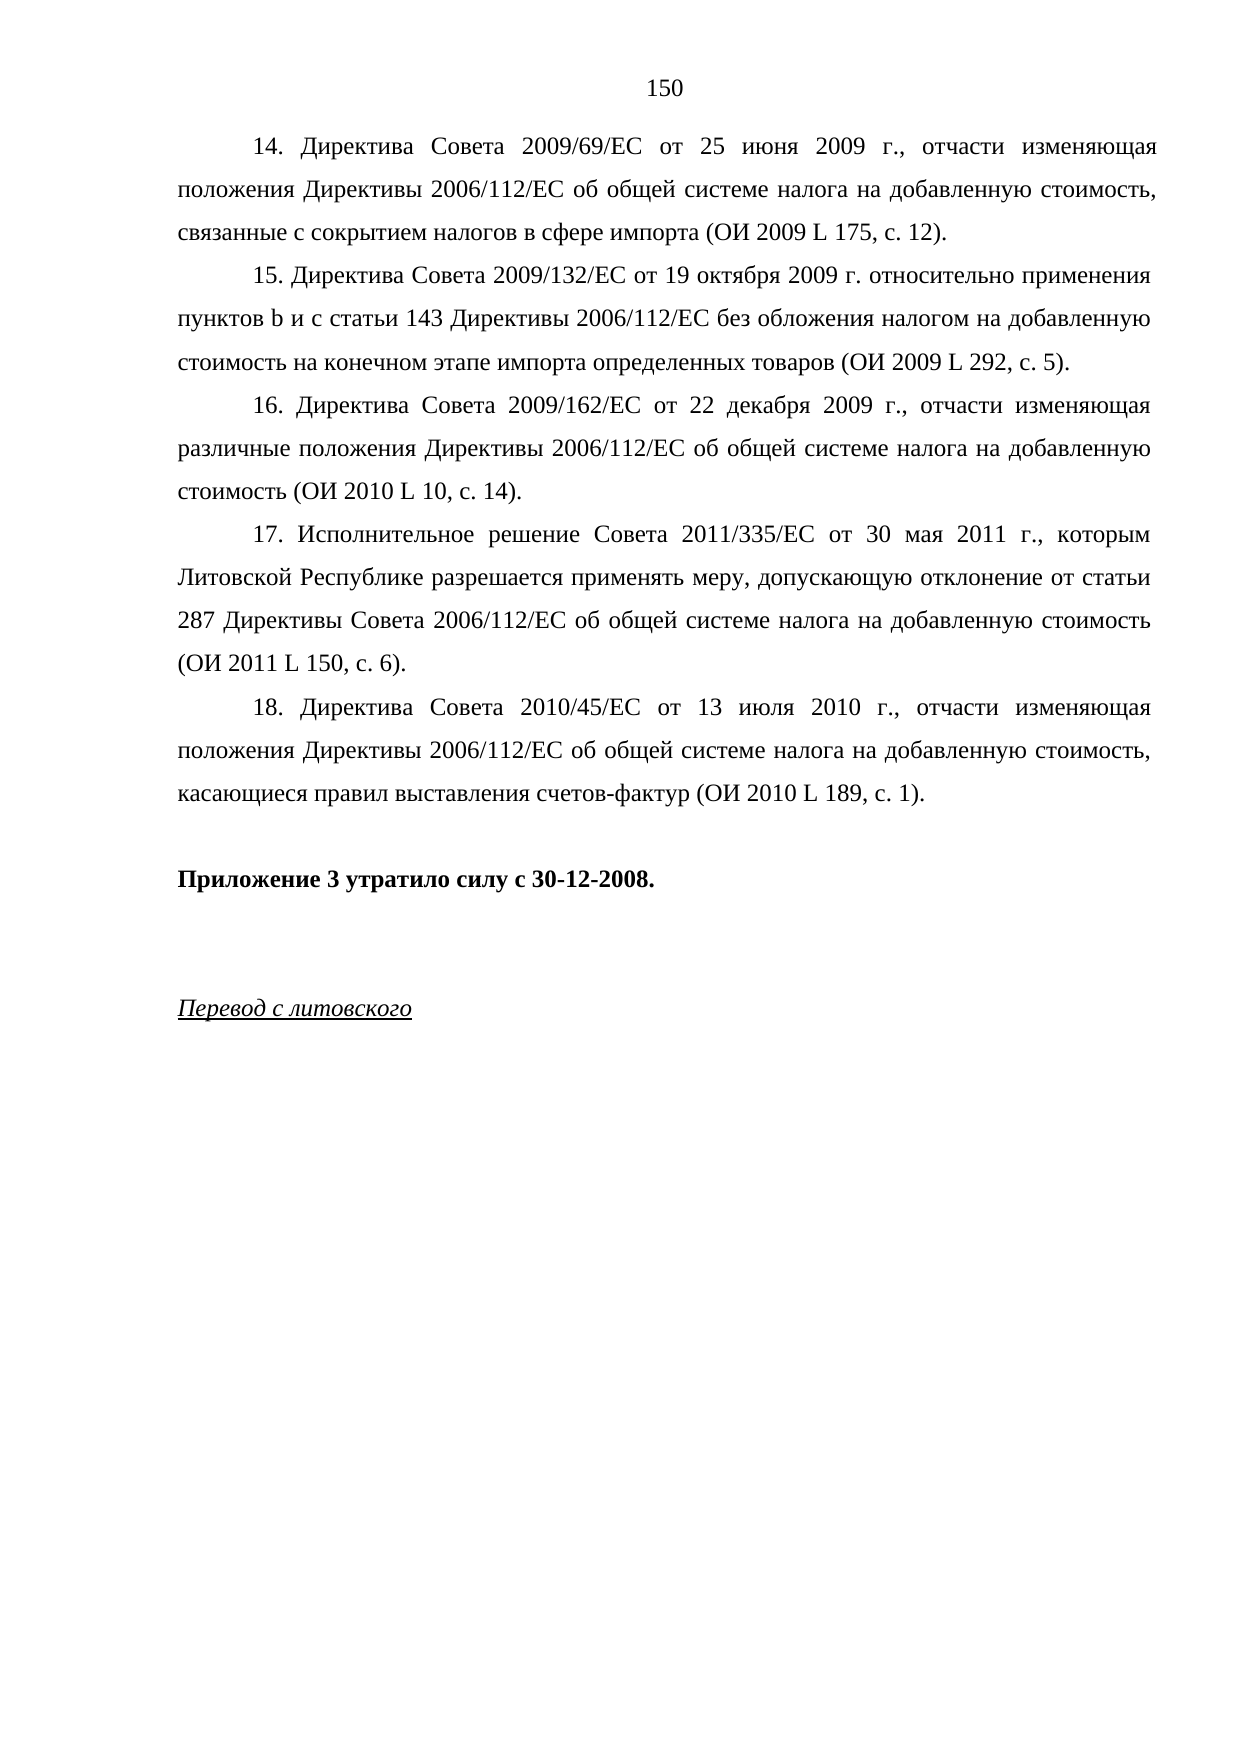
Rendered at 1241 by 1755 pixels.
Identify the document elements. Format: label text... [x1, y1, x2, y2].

text 16. Директива Совета 2009/162/ЕС от 22 декабря 2009 г., отчасти изменяющая различные положения Директивы 2006/112/ЕС об общей системе налога на добавленную стоимость (OИ 2010 L 10, с. 14). [177, 390, 1152, 505]
text Приложение 3 утратило силу с 30-12-2008. [177, 864, 1152, 893]
text 14. Директива Совета 2009/69/ЕС от 25 июня 2009 г., отчасти изменяющая положения Директивы 2006/112/ЕС об общей системе налога на добавленную стоимость, связанные с сокрытием налогов в сфере импорта (OИ 2009 L 175, с. 12). [177, 131, 1158, 246]
text 18. Директива Совета 2010/45/ЕС от 13 июля 2010 г., отчасти изменяющая положения Директивы 2006/112/ЕС об общей системе налога на добавленную стоимость, касающиеся правил выставления счетов-фактур (OИ 2010 L 189, с. 1). [177, 692, 1152, 807]
text 17. Исполнительное решение Совета 2011/335/ЕС от 30 мая 2011 г., которым Литовской Республике разрешается применять меру, допускающую отклонение от статьи 287 Директивы Совета 2006/112/ЕС об общей системе налога на добавленную стоимость (OИ 2011 L 150, с. 6). [177, 519, 1152, 677]
text Перевод с литовского [177, 993, 1152, 1022]
text 15. Директива Совета 2009/132/ЕС от 19 октября 2009 г. относительно применения пунктов b и c статьи 143 Директивы 2006/112/ЕС без обложения налогом на добавленную стоимость на конечном этапе импорта определенных товаров (OИ 2009 L 292, с. 5). [177, 260, 1152, 375]
